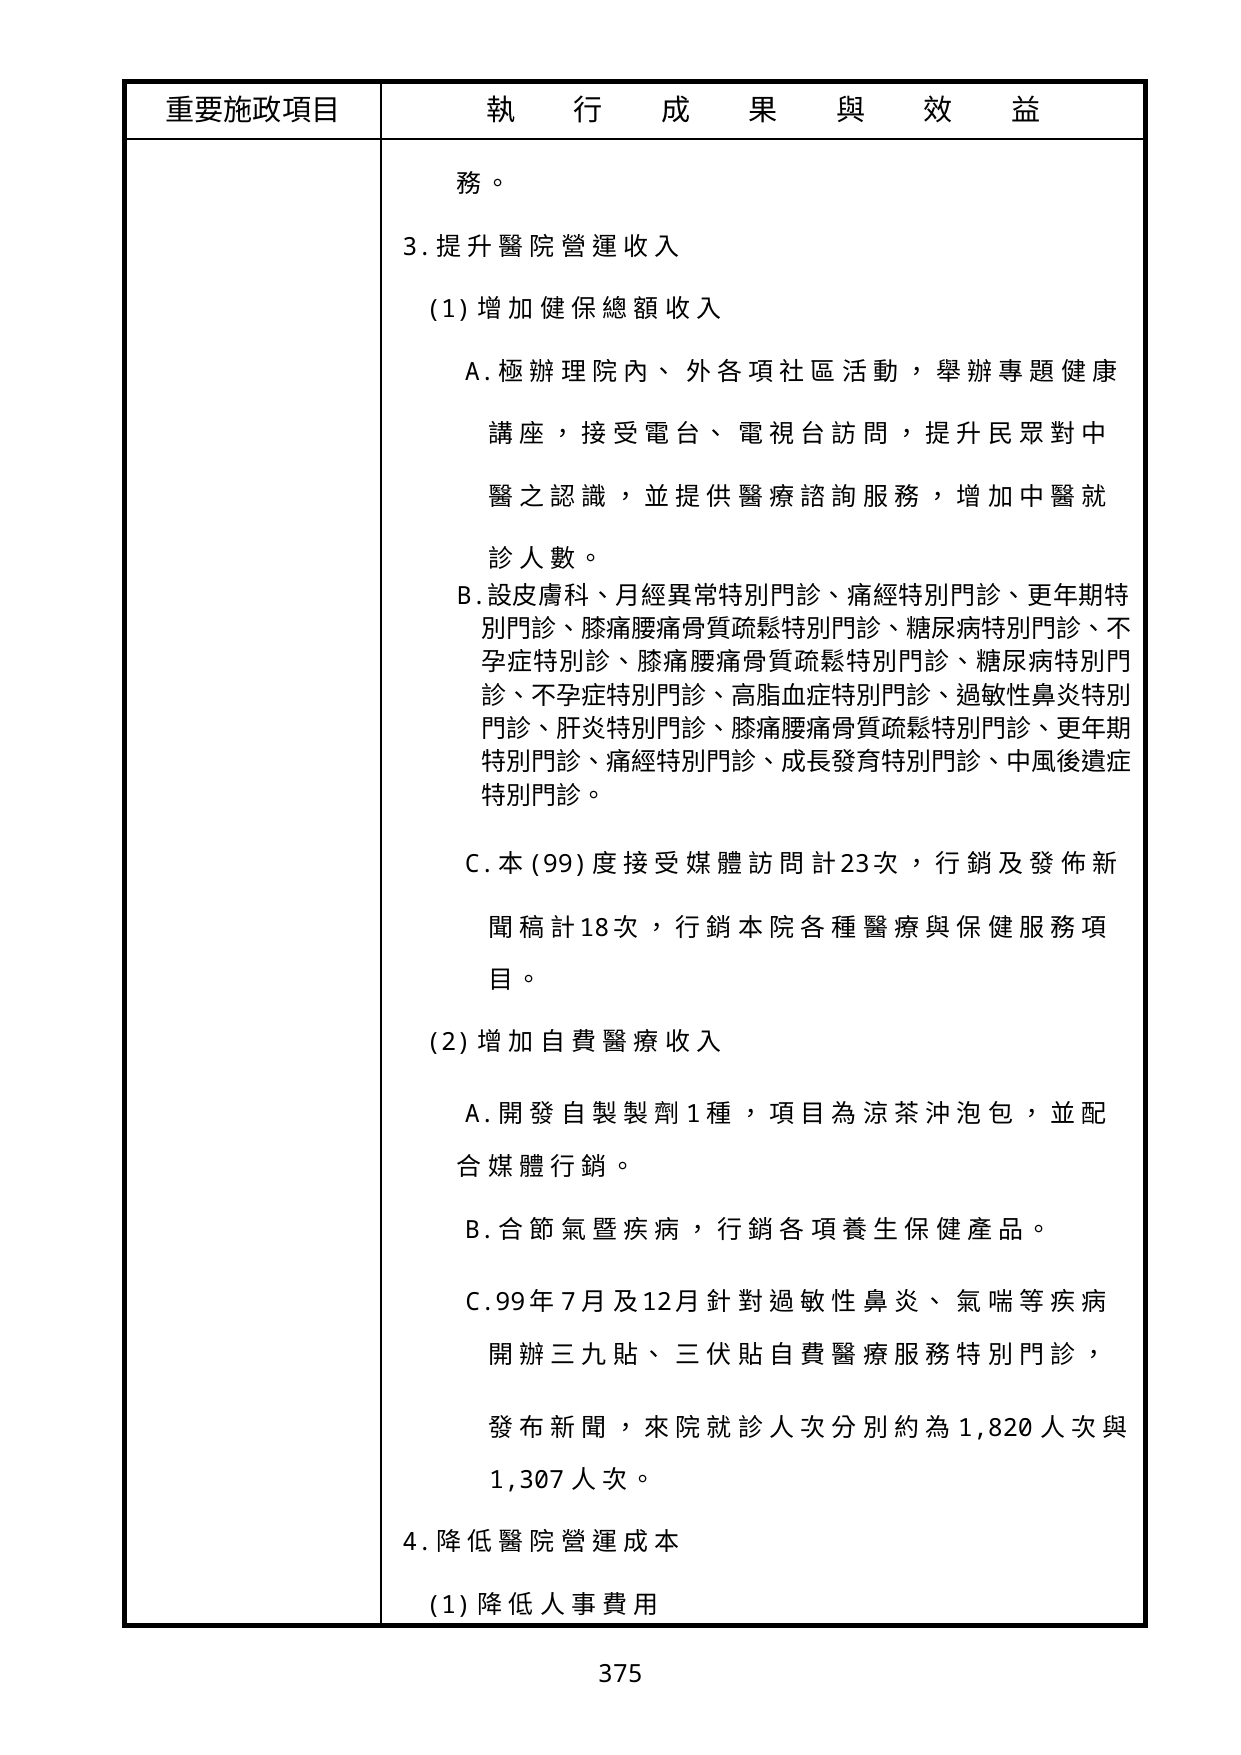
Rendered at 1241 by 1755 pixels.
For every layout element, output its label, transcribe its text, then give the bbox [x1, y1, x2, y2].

table_cell 務。 3.提升醫院營運收入 (1)增加健保總額收入 A.極辦理院內、外各項社區活動，舉辦專題健康講座，接受電台、電視台訪問，提升民眾對中醫之認識，並提供醫療諮詢服務，增加中醫就診人數。 B.設皮膚科、月經異常特別門診、痛經特別門診、更年期特別門診、膝痛腰痛骨質疏鬆特別門診、糖尿病特別門診、不孕症特別診、膝痛腰痛骨質疏鬆特別門診、糖尿病特別門診、不孕症特別門診、高脂血症特別門診、過敏性鼻炎特別門診、肝炎特別門診、膝痛腰痛骨質疏鬆特別門診、更年期特別門診、痛經特別門診、成長發育特別門診、中風後遺症特別門診。 C.本(99)度接受媒體訪問計23次，行銷及發佈新聞稿計18次，行銷本院各種醫療與保健服務項目。 (2)增加自費醫療收入 A.開發自製製劑1種，項目為涼茶沖泡包，並配合媒體行銷。 B.合節氣暨疾病，行銷各項養生保健產品。 C.99年7月及12月針對過敏性鼻炎、氣喘等疾病開辦三九貼、三伏貼自費醫療服務特別門診，發布新聞，來院就診人次分別約為1,820人次與1,307人次。 4.降低醫院營運成本 (1)降低人事費用 [382, 140, 1143, 1623]
table_header 執 行 成 果 與 效 益 [382, 84, 1143, 138]
table_header 重要施政項目 [127, 84, 380, 138]
table_cell [127, 140, 380, 1623]
